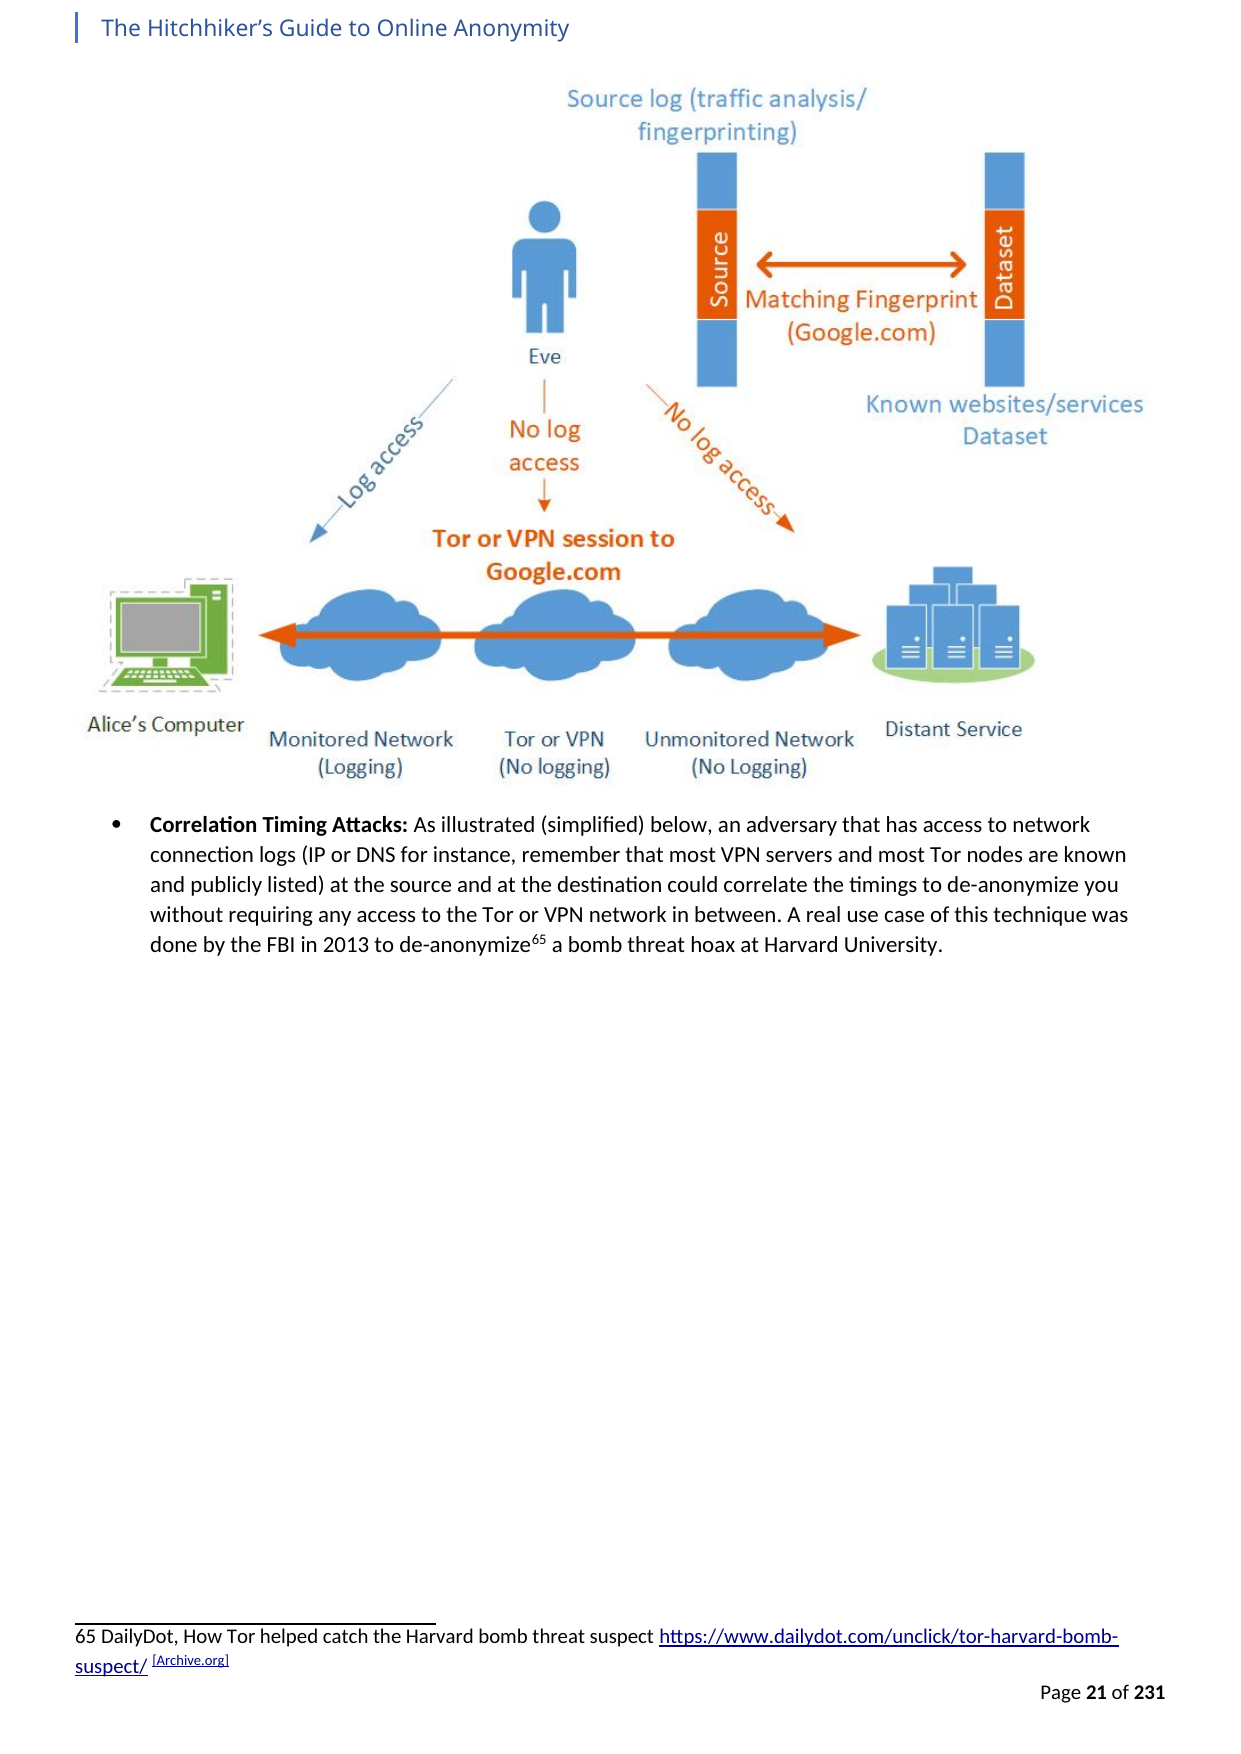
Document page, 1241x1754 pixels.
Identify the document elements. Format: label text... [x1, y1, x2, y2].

list DailyDot, How Tor helped catch the Harvard bomb threat suspect https://www.dailydot.com/unclick/tor-harvard-bomb-suspect/ [Archive.org] [75, 1624, 1165, 1679]
picture [75, 74, 1165, 792]
list Correlation Timing Attacks: As illustrated (simplified) below, an adversary that has access to network connection logs (IP or DNS for instance, remember that most VPN servers and most Tor nodes are known and publicly listed) at the source and at the destination could correlate the timings to de-anonymize you without requiring any access to the Tor or VPN network in between. A real use case of this technique was done by the FBI in 2013 to de-anonymize a bomb threat hoax at Harvard University. [112, 810, 1165, 958]
